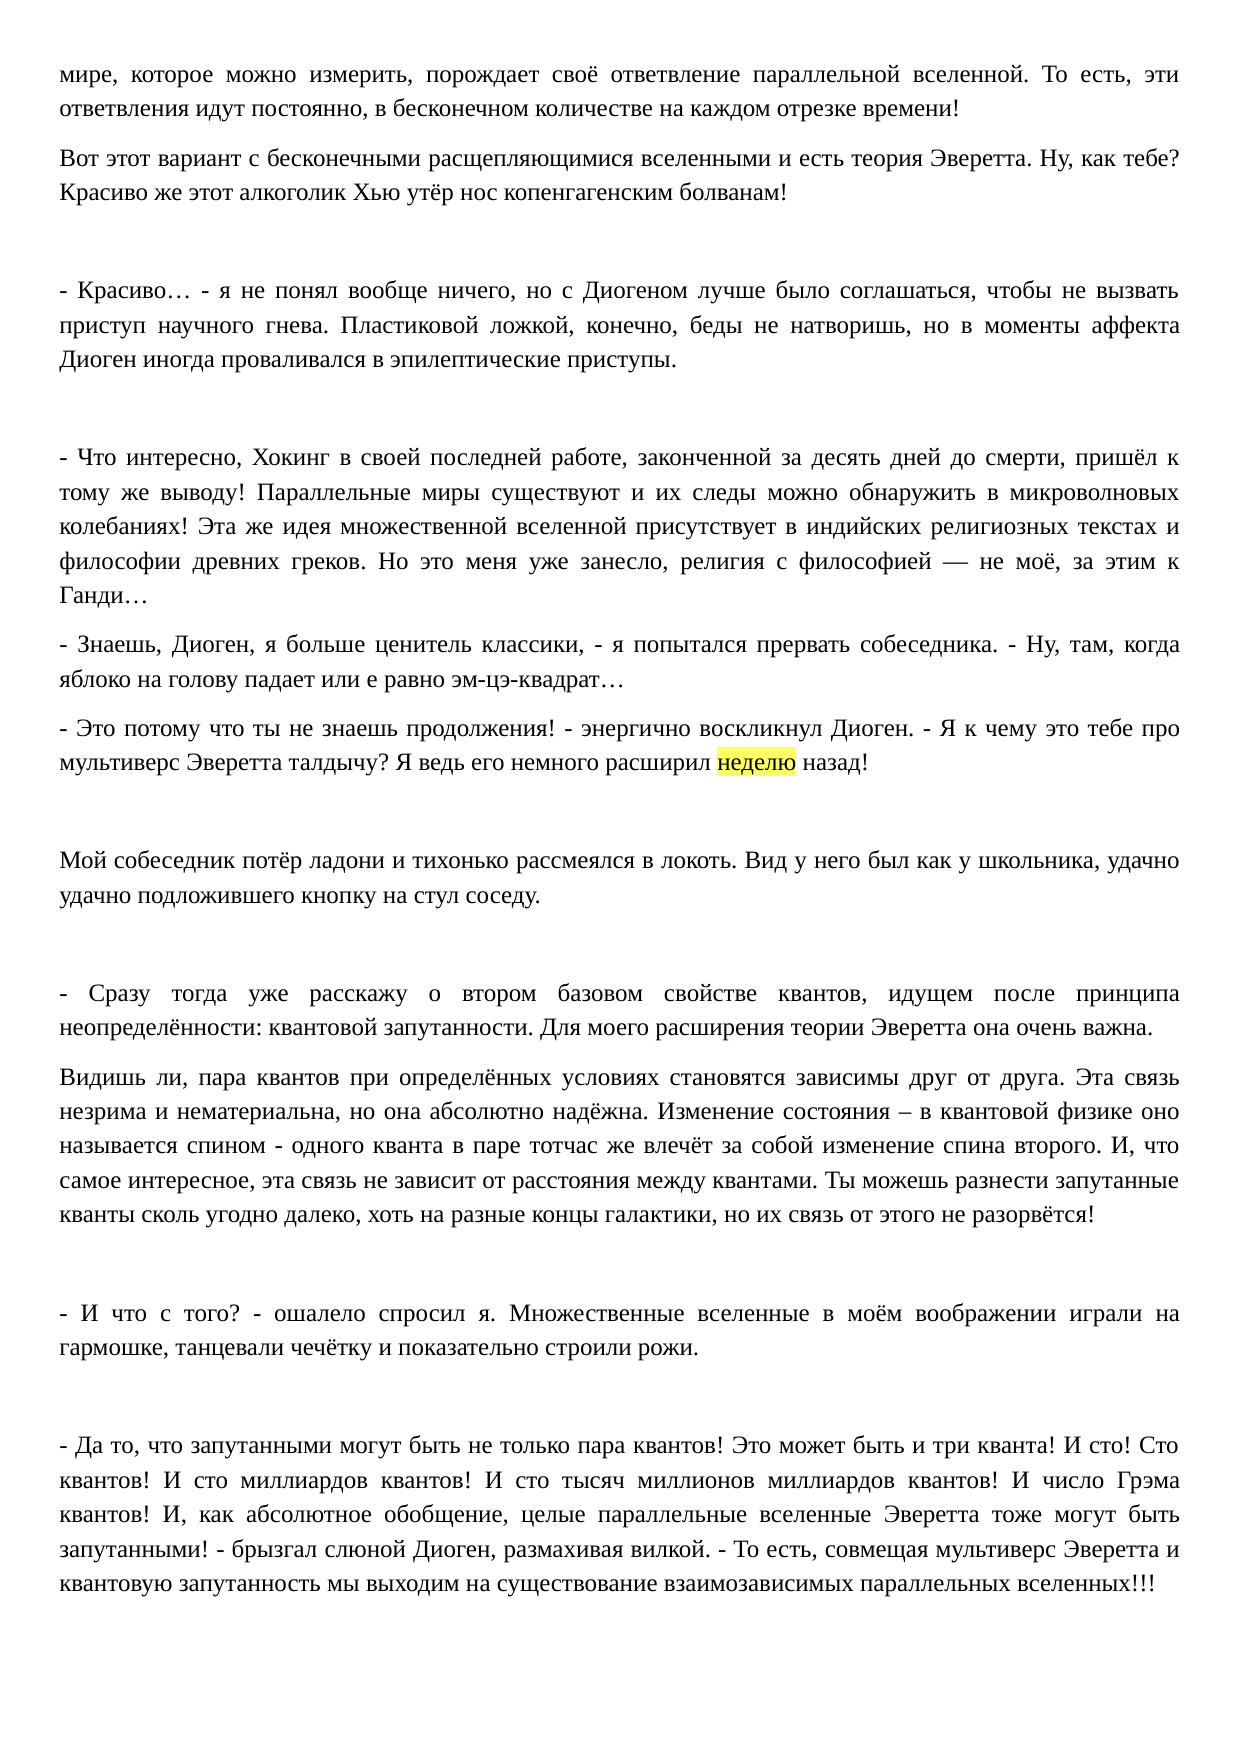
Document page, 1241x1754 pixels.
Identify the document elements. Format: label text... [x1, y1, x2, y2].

text - Это потому что ты не знаешь продолжения! - энергично воскликнул Диоген. - Я к чему это тебе про мультиверс Эверетта талдычу? Я ведь его немного расширил неделю назад! [59, 713, 1181, 776]
text мире, которое можно измерить, порождает своё ответвление параллельной вселенной. То есть, эти ответвления идут постоянно, в бесконечном количестве на каждом отрезке времени! [59, 59, 1181, 122]
text - Знаешь, Диоген, я больше ценитель классики, - я попытался прервать собеседника. - Ну, там, когда яблоко на голову падает или е равно эм-цэ-квадрат… [59, 629, 1181, 692]
text Мой собеседник потёр ладони и тихонько рассмеялся в локоть. Вид у него был как у школьника, удачно удачно подложившего кнопку на стул соседу. [59, 845, 1181, 909]
text - Сразу тогда уже расскажу о втором базовом свойстве квантов, идущем после принципа неопределённости: квантовой запутанности. Для моего расширения теории Эверетта она очень важна. [59, 978, 1181, 1041]
text Видишь ли, пара квантов при определённых условиях становятся зависимы друг от друга. Эта связь незрима и нематериальна, но она абсолютно надёжна. Изменение состояния – в квантовой физике оно называется спином - одного кванта в паре тотчас же влечёт за собой изменение спина второго. И, что самое интересное, эта связь не зависит от расстояния между квантами. Ты можешь разнести запутанные кванты сколь угодно далеко, хоть на разные концы галактики, но их связь от этого не разорвётся! [59, 1062, 1181, 1228]
text Вот этот вариант с бесконечными расщепляющимися вселенными и есть теория Эверетта. Ну, как тебе? Красиво же этот алкоголик Хью утёр нос копенгагенским болванам! [59, 143, 1181, 206]
text - Что интересно, Хокинг в своей последней работе, законченной за десять дней до смерти, пришёл к тому же выводу! Параллельные миры существуют и их следы можно обнаружить в микроволновых колебаниях! Эта же идея множественной вселенной присутствует в индийских религиозных текстах и философии древних греков. Но это меня уже занесло, религия с философией — не моё, за этим к Ганди… [59, 442, 1181, 609]
text - Да то, что запутанными могут быть не только пара квантов! Это может быть и три кванта! И сто! Сто квантов! И сто миллиардов квантов! И сто тысяч миллионов миллиардов квантов! И число Грэма квантов! И, как абсолютное обобщение, целые параллельные вселенные Эверетта тоже могут быть запутанными! - брызгал слюной Диоген, размахивая вилкой. - То есть, совмещая мультиверс Эверетта и квантовую запутанность мы выходим на существование взаимозависимых параллельных вселенных!!! [59, 1430, 1181, 1597]
text - И что с того? - ошалело спросил я. Множественные вселенные в моём воображении играли на гармошке, танцевали чечётку и показательно строили рожи. [59, 1298, 1181, 1361]
text - Красиво… - я не понял вообще ничего, но с Диогеном лучше было соглашаться, чтобы не вызвать приступ научного гнева. Пластиковой ложкой, конечно, беды не натворишь, но в моменты аффекта Диоген иногда проваливался в эпилептические приступы. [59, 275, 1181, 373]
